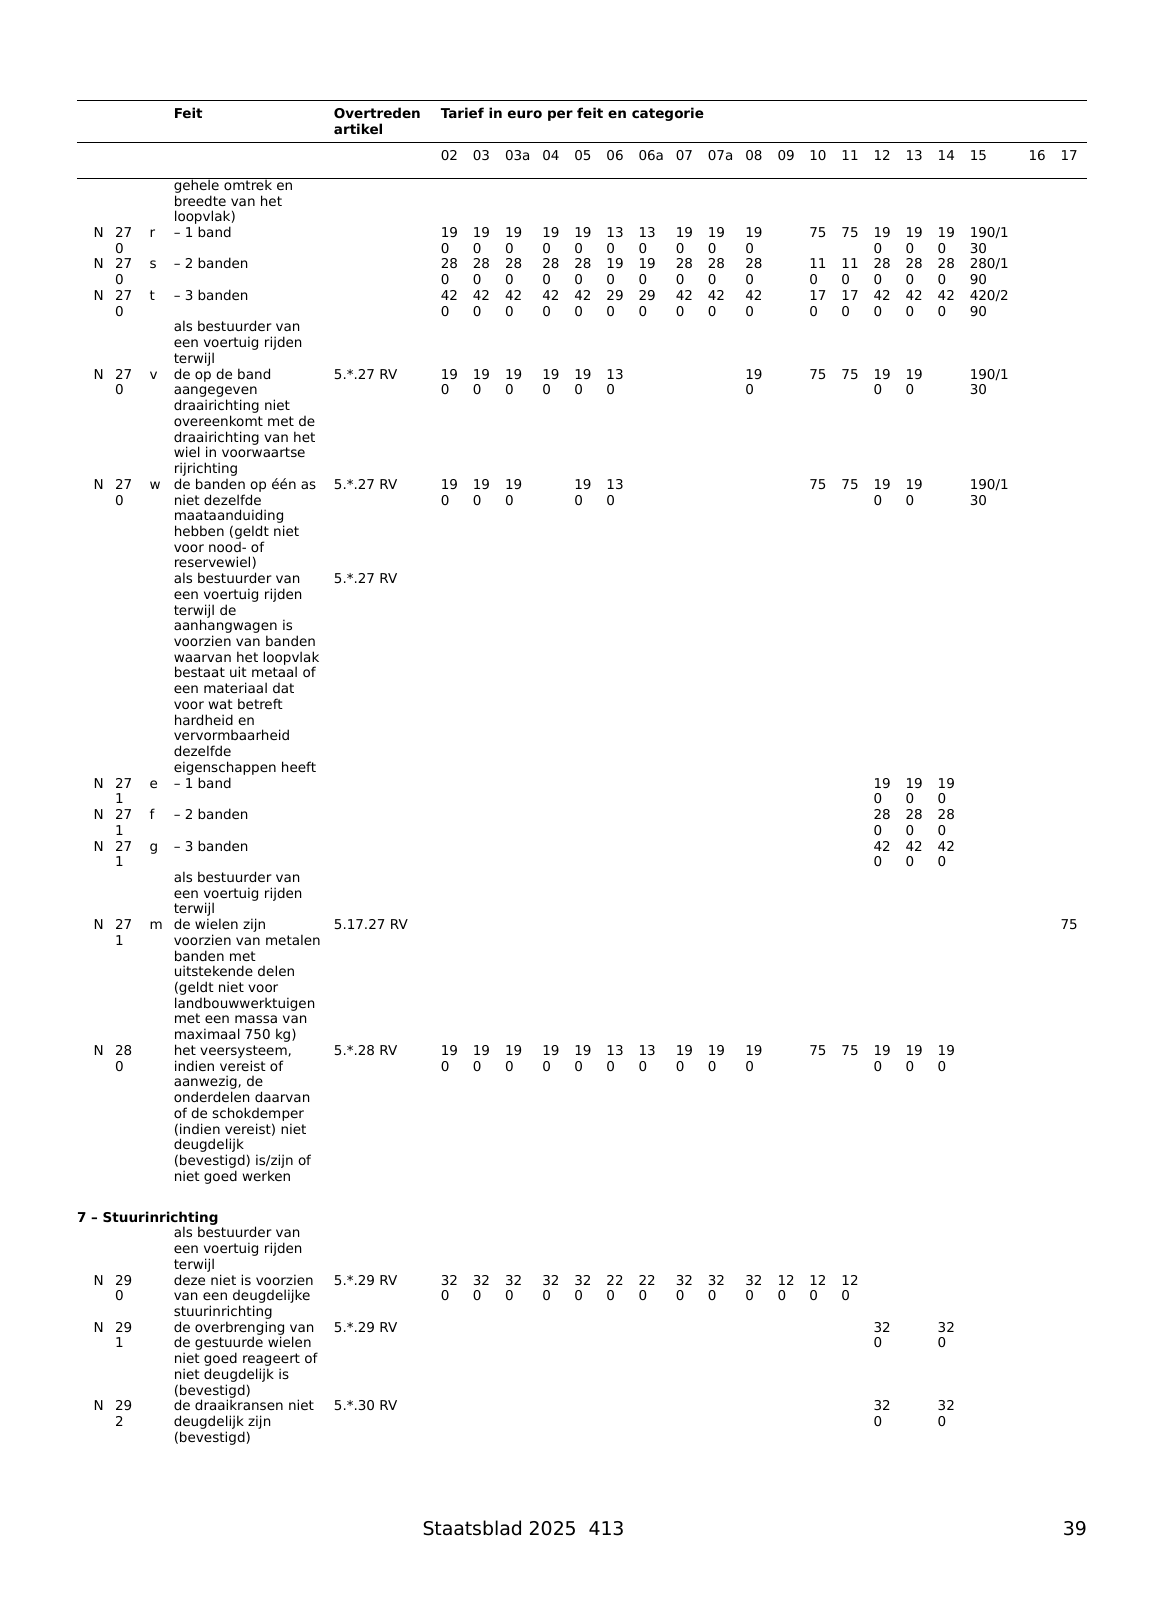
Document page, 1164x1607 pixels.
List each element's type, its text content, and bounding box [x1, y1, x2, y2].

table_cell [771, 1184, 803, 1209]
table_cell [600, 319, 632, 366]
table_cell [499, 1398, 536, 1445]
table_cell N [88, 1320, 109, 1398]
table_cell [467, 917, 499, 1043]
table_cell [1054, 870, 1087, 917]
table_cell [82, 1398, 87, 1445]
table_cell [467, 1445, 499, 1470]
table_cell – 2 banden [168, 807, 328, 838]
table_cell [771, 1043, 803, 1184]
table_cell [702, 1445, 739, 1470]
table_cell – 2 banden [168, 256, 328, 288]
table_cell [168, 1445, 328, 1470]
table_cell [931, 917, 963, 1043]
table_cell [771, 1445, 803, 1470]
table_cell [328, 225, 434, 256]
table_cell [632, 1209, 670, 1225]
table_cell [702, 870, 739, 917]
table_cell 270 [109, 288, 143, 319]
table_cell [803, 179, 835, 225]
table_header [109, 101, 143, 142]
table_cell [109, 319, 143, 366]
table_cell 130 [632, 225, 670, 256]
table_cell 190 [499, 1043, 536, 1184]
table_cell [536, 1398, 568, 1445]
table_cell [328, 838, 434, 870]
table_cell 5.*.27 RV [328, 477, 434, 571]
table_cell 130 [600, 477, 632, 571]
table_cell 320 [931, 1398, 963, 1445]
table_cell [739, 775, 771, 807]
table_cell [632, 917, 670, 1043]
table_cell [835, 775, 867, 807]
table_cell 280 [931, 807, 963, 838]
table_header Overtreden artikel [328, 101, 434, 142]
table_cell 420 [899, 288, 931, 319]
table_cell [899, 870, 931, 917]
table_cell [568, 1184, 600, 1209]
table_cell [899, 1184, 931, 1209]
table_cell [1022, 288, 1054, 319]
table_cell [536, 1225, 568, 1272]
table_cell [1022, 225, 1054, 256]
table_cell [600, 807, 632, 838]
table_cell [835, 1209, 867, 1225]
table_cell [600, 1209, 632, 1225]
table_cell het veersysteem, indien vereist of aanwezig, de onderdelen daarvan of de schokdemper (indien vereist) niet deugdelijk (bevestigd) is/zijn of niet goed werken [168, 1043, 328, 1184]
table_cell [1022, 807, 1054, 838]
table_cell N [88, 1398, 109, 1445]
table_cell [162, 1184, 167, 1209]
table_header [162, 101, 167, 142]
table_cell [1022, 1225, 1054, 1272]
table_cell [1054, 571, 1087, 775]
table_cell [632, 1320, 670, 1398]
table_cell [82, 870, 87, 917]
table_cell 11 [835, 143, 867, 178]
table_cell [702, 179, 739, 225]
table_cell 170 [835, 288, 867, 319]
table_cell [568, 775, 600, 807]
table_cell [1054, 1225, 1087, 1272]
table_cell 320 [739, 1272, 771, 1319]
table_cell 190 [467, 225, 499, 256]
table_cell 320 [931, 1320, 963, 1398]
table_cell [803, 917, 835, 1043]
table_cell 280 [536, 256, 568, 288]
table_cell [702, 1398, 739, 1445]
table_cell [168, 143, 328, 178]
table_cell [771, 1209, 803, 1225]
table_cell [1054, 1272, 1087, 1319]
table_cell [964, 1320, 1022, 1398]
table_cell [600, 775, 632, 807]
table_cell [835, 870, 867, 917]
table_cell [1022, 1398, 1054, 1445]
table_cell [77, 477, 82, 571]
table_cell [536, 477, 568, 571]
table_cell [899, 1209, 931, 1225]
table_cell [435, 775, 467, 807]
table_cell [109, 1445, 143, 1470]
table_cell [632, 477, 670, 571]
table_cell [964, 1209, 1022, 1225]
table_cell [568, 917, 600, 1043]
table_cell [88, 870, 109, 917]
table_cell [568, 179, 600, 225]
table_cell [536, 807, 568, 838]
table_cell [162, 1445, 167, 1470]
table_cell [88, 571, 109, 775]
table_cell [868, 1225, 899, 1272]
table_cell 190/130 [964, 366, 1022, 477]
table_cell [467, 870, 499, 917]
table_cell [435, 870, 467, 917]
table_cell [964, 807, 1022, 838]
table_cell [702, 571, 739, 775]
table_cell 190 [499, 477, 536, 571]
table_cell [162, 477, 167, 571]
table_cell [77, 256, 82, 288]
table_cell 280 [739, 256, 771, 288]
table_cell [499, 917, 536, 1043]
table_cell [868, 870, 899, 917]
table_cell [1054, 775, 1087, 807]
table_cell 190 [536, 225, 568, 256]
table_cell [899, 917, 931, 1043]
table_cell [328, 1184, 434, 1209]
table_cell 190 [739, 1043, 771, 1184]
table_cell [632, 838, 670, 870]
table_cell [702, 1209, 739, 1225]
table_cell [328, 1225, 434, 1272]
table_cell 190 [899, 775, 931, 807]
table_cell [771, 1225, 803, 1272]
table_cell 190 [435, 477, 467, 571]
table_cell [739, 571, 771, 775]
table_cell [435, 1225, 467, 1272]
table_cell [739, 179, 771, 225]
table_cell – 3 banden [168, 288, 328, 319]
table_cell [670, 1398, 702, 1445]
table_cell 75 [803, 1043, 835, 1184]
table_cell [467, 807, 499, 838]
table_cell [499, 775, 536, 807]
table_cell [702, 319, 739, 366]
table_cell [435, 1184, 467, 1209]
table_cell [77, 366, 82, 477]
table_cell 190 [868, 477, 899, 571]
table_cell [964, 319, 1022, 366]
table_cell [77, 838, 82, 870]
table_header [88, 101, 109, 142]
table_cell 110 [803, 256, 835, 288]
table_cell [803, 838, 835, 870]
table_cell [467, 1209, 499, 1225]
table_cell N [88, 917, 109, 1043]
table_cell [77, 1445, 82, 1470]
table_cell 07a [702, 143, 739, 178]
table_cell [931, 1445, 963, 1470]
table_cell [1022, 256, 1054, 288]
table_cell [771, 775, 803, 807]
table_cell e [144, 775, 162, 807]
table_cell [109, 143, 143, 178]
table_cell [931, 1225, 963, 1272]
table_cell [435, 571, 467, 775]
table_cell 420 [931, 288, 963, 319]
table_cell [77, 143, 82, 178]
table_cell 190 [739, 366, 771, 477]
table_cell 190 [670, 1043, 702, 1184]
table_cell [88, 179, 109, 225]
table_cell 190 [467, 477, 499, 571]
table_cell [702, 1225, 739, 1272]
table_cell [328, 1209, 434, 1225]
table_cell [82, 571, 87, 775]
table_cell [499, 838, 536, 870]
table_cell [1054, 1398, 1087, 1445]
table_header [82, 101, 87, 142]
table_cell [568, 1209, 600, 1225]
table_cell [499, 571, 536, 775]
table_cell [467, 775, 499, 807]
table_cell [1022, 179, 1054, 225]
table_cell [899, 1225, 931, 1272]
table_cell 320 [467, 1272, 499, 1319]
table_cell [899, 1445, 931, 1470]
table_cell 75 [803, 477, 835, 571]
table_cell [803, 571, 835, 775]
table_cell [435, 1209, 467, 1225]
table_cell 280 [931, 256, 963, 288]
table_cell 06a [632, 143, 670, 178]
table_cell s [144, 256, 162, 288]
table_cell 420 [536, 288, 568, 319]
table_cell [1054, 319, 1087, 366]
table_cell [435, 1445, 467, 1470]
table_cell 130 [600, 366, 632, 477]
table_cell [835, 917, 867, 1043]
table_cell deze niet is voorzien van een deugdelijke stuurinrichting [168, 1272, 328, 1319]
table_cell 420 [868, 838, 899, 870]
table_cell [670, 807, 702, 838]
table_cell [803, 775, 835, 807]
table_cell [632, 1398, 670, 1445]
table_cell [600, 1445, 632, 1470]
table_cell de banden op één as niet dezelfde maataanduiding hebben (geldt niet voor nood- of reservewiel) [168, 477, 328, 571]
table_cell [1022, 775, 1054, 807]
table_cell [702, 775, 739, 807]
table_cell 190 [899, 225, 931, 256]
table_cell [144, 143, 162, 178]
table_cell 420/290 [964, 288, 1022, 319]
table_cell [803, 1209, 835, 1225]
table_cell [835, 1184, 867, 1209]
table_cell 130 [632, 1043, 670, 1184]
table_cell 320 [868, 1398, 899, 1445]
table_cell [568, 1445, 600, 1470]
table_cell 13 [899, 143, 931, 178]
table_cell 291 [109, 1320, 143, 1398]
table_cell [632, 366, 670, 477]
table_cell [964, 179, 1022, 225]
table_cell [702, 477, 739, 571]
table_cell [632, 571, 670, 775]
table_cell [435, 838, 467, 870]
table_cell f [144, 807, 162, 838]
table_cell [931, 1272, 963, 1319]
table_cell 190 [931, 225, 963, 256]
table_cell N [88, 288, 109, 319]
table_cell 190 [702, 225, 739, 256]
table_cell [803, 1184, 835, 1209]
table_cell [536, 319, 568, 366]
table_cell 75 [835, 1043, 867, 1184]
table_cell [632, 179, 670, 225]
table_cell [82, 1043, 87, 1184]
table_cell [162, 917, 167, 1043]
table_cell 420 [670, 288, 702, 319]
table_cell [868, 319, 899, 366]
table_cell 190 [536, 1043, 568, 1184]
table_cell [670, 1225, 702, 1272]
table_cell [499, 179, 536, 225]
table_cell [77, 1320, 82, 1398]
table_cell 190 [899, 1043, 931, 1184]
table_cell [835, 319, 867, 366]
table_cell [77, 1272, 82, 1319]
table_cell [803, 1398, 835, 1445]
table_cell [739, 1225, 771, 1272]
table_cell [600, 870, 632, 917]
table_cell 190 [536, 366, 568, 477]
table_cell 170 [803, 288, 835, 319]
table_cell [964, 1184, 1022, 1209]
table_header Feit [168, 101, 328, 142]
table_cell 280 [899, 807, 931, 838]
table_cell [328, 870, 434, 917]
table_cell 320 [670, 1272, 702, 1319]
table_cell 280 [568, 256, 600, 288]
table_cell [77, 571, 82, 775]
table_cell 320 [435, 1272, 467, 1319]
table_cell 190 [499, 225, 536, 256]
table_cell [144, 319, 162, 366]
table_cell 10 [803, 143, 835, 178]
table_cell 190 [435, 1043, 467, 1184]
table_cell [739, 319, 771, 366]
table_cell [600, 838, 632, 870]
table_cell [632, 1184, 670, 1209]
table_cell [771, 1320, 803, 1398]
table_cell [568, 1320, 600, 1398]
table_cell [467, 571, 499, 775]
table_cell 75 [803, 366, 835, 477]
table_cell [600, 1320, 632, 1398]
table_cell 271 [109, 838, 143, 870]
table_cell [835, 571, 867, 775]
table_cell [162, 1272, 167, 1319]
table_cell [771, 1398, 803, 1445]
table_cell [88, 1184, 109, 1209]
table_cell 190/130 [964, 477, 1022, 571]
table_cell [467, 838, 499, 870]
table_cell [162, 143, 167, 178]
table_cell 320 [536, 1272, 568, 1319]
table_cell [1054, 288, 1087, 319]
table_cell [82, 1225, 87, 1272]
table_cell 12 [868, 143, 899, 178]
table_cell [899, 1320, 931, 1398]
table_cell [670, 870, 702, 917]
table_cell [632, 319, 670, 366]
table_cell 280 [499, 256, 536, 288]
table_cell als bestuurder van een voertuig rijden terwijl de aanhangwagen is voorzien van banden waarvan het loopvlak bestaat uit metaal of een materiaal dat voor wat betreft hardheid en vervormbaarheid dezelfde eigenschappen heeft [168, 571, 328, 775]
table_cell [328, 775, 434, 807]
table_cell de draaikransen niet deugdelijk zijn (bevestigd) [168, 1398, 328, 1445]
table_cell [803, 807, 835, 838]
table_cell 190/130 [964, 225, 1022, 256]
table_cell [702, 917, 739, 1043]
table_cell [670, 571, 702, 775]
table_cell [868, 917, 899, 1043]
table_cell [568, 319, 600, 366]
table_cell als bestuurder van een voertuig rijden terwijl [168, 1225, 328, 1272]
table_cell [82, 807, 87, 838]
table_cell [739, 1209, 771, 1225]
table_cell w [144, 477, 162, 571]
table_cell [868, 1184, 899, 1209]
table_cell [739, 807, 771, 838]
table_cell [144, 571, 162, 775]
table_cell 190 [670, 225, 702, 256]
table_cell [1054, 1184, 1087, 1209]
table_cell [162, 1225, 167, 1272]
table_cell [868, 571, 899, 775]
table_cell [77, 1398, 82, 1445]
table_cell 420 [868, 288, 899, 319]
table_cell [803, 1225, 835, 1272]
table_cell [162, 1320, 167, 1398]
table_cell 280 [467, 256, 499, 288]
table_cell [499, 870, 536, 917]
table_cell 270 [109, 366, 143, 477]
table_cell [899, 1398, 931, 1445]
table_cell [632, 1445, 670, 1470]
table_cell 02 [435, 143, 467, 178]
table_cell [328, 1445, 434, 1470]
table_cell [1054, 1445, 1087, 1470]
table_cell [964, 917, 1022, 1043]
table_cell [1022, 1320, 1054, 1398]
table_cell [162, 870, 167, 917]
table_cell [1022, 917, 1054, 1043]
table_cell [1022, 366, 1054, 477]
table_cell N [88, 775, 109, 807]
table_cell 120 [835, 1272, 867, 1319]
table_cell [702, 838, 739, 870]
table_cell 280 [868, 256, 899, 288]
table_cell 320 [568, 1272, 600, 1319]
table_cell [931, 1184, 963, 1209]
table_cell 120 [771, 1272, 803, 1319]
table_cell [931, 1209, 963, 1225]
table_cell [771, 571, 803, 775]
table_cell 270 [109, 256, 143, 288]
table_cell [931, 319, 963, 366]
table_cell [568, 1225, 600, 1272]
table_cell 280 [670, 256, 702, 288]
table_cell 190 [568, 1043, 600, 1184]
table_cell [670, 1445, 702, 1470]
table_cell N [88, 256, 109, 288]
table_cell [536, 571, 568, 775]
table_cell [109, 179, 143, 225]
table_cell [739, 917, 771, 1043]
table_cell [328, 807, 434, 838]
table_cell [632, 807, 670, 838]
table_cell [739, 838, 771, 870]
table_cell [771, 288, 803, 319]
table_cell g [144, 838, 162, 870]
table_cell 75 [835, 225, 867, 256]
table_cell [670, 366, 702, 477]
table_cell [77, 917, 82, 1043]
table_cell [600, 179, 632, 225]
table_cell [670, 1320, 702, 1398]
table_cell [82, 256, 87, 288]
table_cell [600, 1225, 632, 1272]
table_cell [536, 1445, 568, 1470]
table_cell [964, 870, 1022, 917]
table_cell [964, 571, 1022, 775]
table_cell 280 [109, 1043, 143, 1184]
table_cell [536, 917, 568, 1043]
table_cell [144, 1043, 162, 1184]
table_cell 75 [803, 225, 835, 256]
table_cell [1054, 225, 1087, 256]
table_cell 220 [632, 1272, 670, 1319]
table_cell [1022, 1272, 1054, 1319]
table_cell [82, 1184, 87, 1209]
table_cell [1054, 179, 1087, 225]
table_cell [162, 571, 167, 775]
table_cell [144, 179, 162, 225]
table_cell [931, 571, 963, 775]
table_cell 190 [467, 1043, 499, 1184]
table_cell 190 [600, 256, 632, 288]
table_cell [144, 1398, 162, 1445]
table_cell [568, 838, 600, 870]
table_cell [632, 1225, 670, 1272]
table_cell 5.*.27 RV [328, 571, 434, 775]
table_cell [931, 366, 963, 477]
table_cell [536, 179, 568, 225]
table_cell [499, 1209, 536, 1225]
table_cell [82, 917, 87, 1043]
table_cell 75 [835, 366, 867, 477]
table_cell de op de band aangegeven draairichting niet overeenkomt met de draairichting van het wiel in voorwaartse rijrichting [168, 366, 328, 477]
table_cell [82, 319, 87, 366]
table_cell [144, 1184, 162, 1209]
table_cell [568, 1398, 600, 1445]
table_cell [771, 477, 803, 571]
table_cell [568, 807, 600, 838]
table_cell [670, 775, 702, 807]
table_cell 120 [803, 1272, 835, 1319]
table_cell [328, 256, 434, 288]
table_cell 05 [568, 143, 600, 178]
table_cell [499, 1225, 536, 1272]
table_cell 420 [467, 288, 499, 319]
table_cell [1054, 477, 1087, 571]
table_cell als bestuurder van een voertuig rijden terwijl [168, 319, 328, 366]
table_cell 5.*.29 RV [328, 1272, 434, 1319]
table_cell [771, 256, 803, 288]
table_cell [739, 870, 771, 917]
table_cell [82, 1320, 87, 1398]
table_cell N [88, 838, 109, 870]
table_cell 130 [600, 1043, 632, 1184]
table_cell [435, 319, 467, 366]
table_cell [1022, 477, 1054, 571]
table_cell [82, 143, 87, 178]
table_cell N [88, 807, 109, 838]
table_cell [771, 366, 803, 477]
table_cell 5.*.27 RV [328, 366, 434, 477]
table_cell 190 [702, 1043, 739, 1184]
table_cell [88, 319, 109, 366]
table_cell [328, 288, 434, 319]
table_header [1054, 101, 1087, 142]
table_cell [109, 571, 143, 775]
table_cell [536, 1184, 568, 1209]
table_cell [670, 917, 702, 1043]
table_cell 270 [109, 225, 143, 256]
table_cell 271 [109, 807, 143, 838]
table_cell 190 [931, 1043, 963, 1184]
table_cell [467, 1398, 499, 1445]
table_cell [77, 288, 82, 319]
table_cell [931, 870, 963, 917]
table_cell 220 [600, 1272, 632, 1319]
table_cell [82, 477, 87, 571]
table_cell [82, 288, 87, 319]
table_cell [835, 1398, 867, 1445]
table_cell 5.*.28 RV [328, 1043, 434, 1184]
table_cell [536, 870, 568, 917]
table_cell N [88, 366, 109, 477]
table_cell 190 [568, 366, 600, 477]
table_cell 190 [868, 225, 899, 256]
table_cell [162, 225, 167, 256]
table_cell [82, 225, 87, 256]
table_cell [702, 807, 739, 838]
table_cell 420 [435, 288, 467, 319]
table_header Tarief in euro per feit en categorie [435, 101, 1054, 142]
table_cell 5.*.30 RV [328, 1398, 434, 1445]
table_cell 420 [568, 288, 600, 319]
table_cell [899, 319, 931, 366]
table_cell [600, 571, 632, 775]
table_cell [670, 1209, 702, 1225]
table_cell [964, 1445, 1022, 1470]
table_cell [1022, 571, 1054, 775]
table_cell 03 [467, 143, 499, 178]
table_cell 190 [499, 366, 536, 477]
table_cell N [88, 1272, 109, 1319]
table_cell [899, 1272, 931, 1319]
table_cell 15 [964, 143, 1022, 178]
table_cell 320 [702, 1272, 739, 1319]
table_cell [162, 319, 167, 366]
table_cell 190 [632, 256, 670, 288]
table_cell N [88, 225, 109, 256]
table_cell [162, 1398, 167, 1445]
table_cell [82, 1272, 87, 1319]
table_cell 280 [435, 256, 467, 288]
table_cell [964, 775, 1022, 807]
table_cell [835, 1225, 867, 1272]
table_cell 75 [1054, 917, 1087, 1043]
table_cell [632, 775, 670, 807]
table_cell 17 [1054, 143, 1087, 178]
table_cell t [144, 288, 162, 319]
table_cell [868, 1272, 899, 1319]
table_cell [435, 1320, 467, 1398]
table_cell [162, 1043, 167, 1184]
table_cell 190 [899, 366, 931, 477]
table_cell 03a [499, 143, 536, 178]
table_cell 280 [899, 256, 931, 288]
table_cell [702, 1320, 739, 1398]
table_cell [739, 1445, 771, 1470]
table_cell [1054, 1209, 1087, 1225]
table_cell [109, 1184, 143, 1209]
table_cell [1022, 1209, 1054, 1225]
table_cell 190 [435, 366, 467, 477]
table_cell [568, 870, 600, 917]
table_cell [702, 366, 739, 477]
table_cell 190 [739, 225, 771, 256]
table_cell 07 [670, 143, 702, 178]
table_cell 190 [467, 366, 499, 477]
table_cell [868, 1209, 899, 1225]
table_cell [600, 1398, 632, 1445]
table_cell [435, 917, 467, 1043]
table_cell [835, 179, 867, 225]
table_cell [144, 870, 162, 917]
table_cell [499, 319, 536, 366]
table_cell [670, 179, 702, 225]
table_cell 04 [536, 143, 568, 178]
table_cell [499, 1184, 536, 1209]
table_cell [964, 838, 1022, 870]
table_cell [670, 1184, 702, 1209]
table_cell 190 [568, 477, 600, 571]
table_cell – 3 banden [168, 838, 328, 870]
table_cell [931, 179, 963, 225]
table_cell [77, 179, 82, 225]
table_cell [77, 775, 82, 807]
table_cell [144, 1445, 162, 1470]
table_cell [670, 477, 702, 571]
table_cell 290 [632, 288, 670, 319]
table_cell r [144, 225, 162, 256]
table_cell [467, 1184, 499, 1209]
table_cell [600, 917, 632, 1043]
table_cell als bestuurder van een voertuig rijden terwijl [168, 870, 328, 917]
table_cell N [88, 1043, 109, 1184]
table_cell [162, 179, 167, 225]
table_cell [328, 319, 434, 366]
table_cell [771, 179, 803, 225]
table_cell 271 [109, 775, 143, 807]
table_cell 130 [600, 225, 632, 256]
table_cell 190 [931, 775, 963, 807]
table_cell 5.17.27 RV [328, 917, 434, 1043]
table_cell [1054, 366, 1087, 477]
table_cell [168, 1184, 328, 1209]
table_cell 08 [739, 143, 771, 178]
table_cell [964, 1398, 1022, 1445]
table_cell [77, 1184, 82, 1209]
table_cell [144, 1320, 162, 1398]
table_cell [77, 225, 82, 256]
table_cell [77, 1225, 82, 1272]
table_cell 280 [868, 807, 899, 838]
table_cell [739, 1398, 771, 1445]
table_cell 420 [739, 288, 771, 319]
table_cell [435, 179, 467, 225]
table_cell [739, 1184, 771, 1209]
table_cell [1054, 256, 1087, 288]
table_cell [144, 1272, 162, 1319]
table_cell [1054, 807, 1087, 838]
table_cell m [144, 917, 162, 1043]
table_cell [77, 1043, 82, 1184]
table_cell [771, 225, 803, 256]
table_cell [1054, 838, 1087, 870]
table_cell [632, 870, 670, 917]
table_cell [536, 775, 568, 807]
table_cell [467, 1320, 499, 1398]
table_cell [803, 319, 835, 366]
table_cell 190 [435, 225, 467, 256]
table_cell [88, 143, 109, 178]
table_cell [771, 319, 803, 366]
table_cell 290 [109, 1272, 143, 1319]
table_cell [162, 807, 167, 838]
table_cell [162, 366, 167, 477]
table_cell 190 [868, 1043, 899, 1184]
table_cell [1022, 1445, 1054, 1470]
table_cell [1022, 870, 1054, 917]
table_cell [77, 807, 82, 838]
table_cell [162, 775, 167, 807]
table_cell 5.*.29 RV [328, 1320, 434, 1398]
table_cell 190 [568, 225, 600, 256]
table_cell [568, 571, 600, 775]
table_cell [144, 1225, 162, 1272]
table_cell [82, 775, 87, 807]
table_cell [899, 179, 931, 225]
table_cell 320 [499, 1272, 536, 1319]
table_cell [771, 917, 803, 1043]
table_cell [670, 838, 702, 870]
table_cell N [88, 477, 109, 571]
table_cell [1022, 838, 1054, 870]
table_cell 09 [771, 143, 803, 178]
table_cell 290 [600, 288, 632, 319]
table_cell [899, 571, 931, 775]
table_cell [739, 1320, 771, 1398]
table_cell [82, 179, 87, 225]
table_cell [536, 1209, 568, 1225]
table_cell 14 [931, 143, 963, 178]
table_cell [162, 838, 167, 870]
table_cell [835, 1320, 867, 1398]
table_cell 16 [1022, 143, 1054, 178]
table_cell gehele omtrek en breedte van het loopvlak) [168, 179, 328, 225]
table_cell 320 [868, 1320, 899, 1398]
table_cell [435, 1398, 467, 1445]
table_cell [499, 1445, 536, 1470]
table_cell 420 [702, 288, 739, 319]
table_cell [328, 143, 434, 178]
table_cell [82, 366, 87, 477]
table_cell [835, 807, 867, 838]
table_cell [82, 838, 87, 870]
table_cell 190 [868, 775, 899, 807]
table_cell [868, 179, 899, 225]
table_cell [1054, 1043, 1087, 1184]
table_cell [835, 838, 867, 870]
table_cell [964, 1043, 1022, 1184]
table_cell [868, 1445, 899, 1470]
table_cell [771, 838, 803, 870]
table_cell [467, 319, 499, 366]
table_cell [600, 1184, 632, 1209]
table_cell [803, 1445, 835, 1470]
table_cell [536, 1320, 568, 1398]
table_cell 420 [931, 838, 963, 870]
table_cell de wielen zijn voorzien van metalen banden met uitstekende delen (geldt niet voor landbouwwerktuigen met een massa van maximaal 750 kg) [168, 917, 328, 1043]
table_cell [499, 807, 536, 838]
table_cell [771, 807, 803, 838]
table_cell 420 [499, 288, 536, 319]
table_cell 280/190 [964, 256, 1022, 288]
table_cell [964, 1272, 1022, 1319]
table_cell [499, 1320, 536, 1398]
table_cell [109, 1225, 143, 1272]
table_cell de overbrenging van de gestuurde wielen niet goed reageert of niet deugdelijk is (bevestigd) [168, 1320, 328, 1398]
table_cell 190 [899, 477, 931, 571]
table_cell – 1 band [168, 775, 328, 807]
table_cell 110 [835, 256, 867, 288]
table_cell 420 [899, 838, 931, 870]
table_cell 280 [702, 256, 739, 288]
table_cell [88, 1225, 109, 1272]
table_cell [931, 477, 963, 571]
table_cell [670, 319, 702, 366]
table_cell [1022, 1184, 1054, 1209]
table_header [77, 101, 82, 142]
table_cell [467, 179, 499, 225]
table_cell v [144, 366, 162, 477]
table_cell [803, 870, 835, 917]
table_cell [702, 1184, 739, 1209]
table_cell [162, 288, 167, 319]
table_cell 06 [600, 143, 632, 178]
table_cell [536, 838, 568, 870]
table_cell [835, 1445, 867, 1470]
table_cell [162, 256, 167, 288]
table_cell 270 [109, 477, 143, 571]
table_cell [82, 1445, 87, 1470]
table_cell 292 [109, 1398, 143, 1445]
table_cell [77, 870, 82, 917]
table_cell [77, 319, 82, 366]
table_cell 190 [868, 366, 899, 477]
table_cell 271 [109, 917, 143, 1043]
table_cell [467, 1225, 499, 1272]
table_cell [803, 1320, 835, 1398]
table_cell [328, 179, 434, 225]
table_cell [109, 870, 143, 917]
table_cell – 1 band [168, 225, 328, 256]
table_cell [1054, 1320, 1087, 1398]
table_cell [1022, 319, 1054, 366]
table_cell [435, 807, 467, 838]
table_cell [771, 870, 803, 917]
table_cell [739, 477, 771, 571]
table_cell 75 [835, 477, 867, 571]
table_cell [1022, 1043, 1054, 1184]
table_cell [88, 1445, 109, 1470]
table_header [144, 101, 162, 142]
table_cell [964, 1225, 1022, 1272]
table_cell 7 – Stuurinrichting [77, 1209, 328, 1225]
